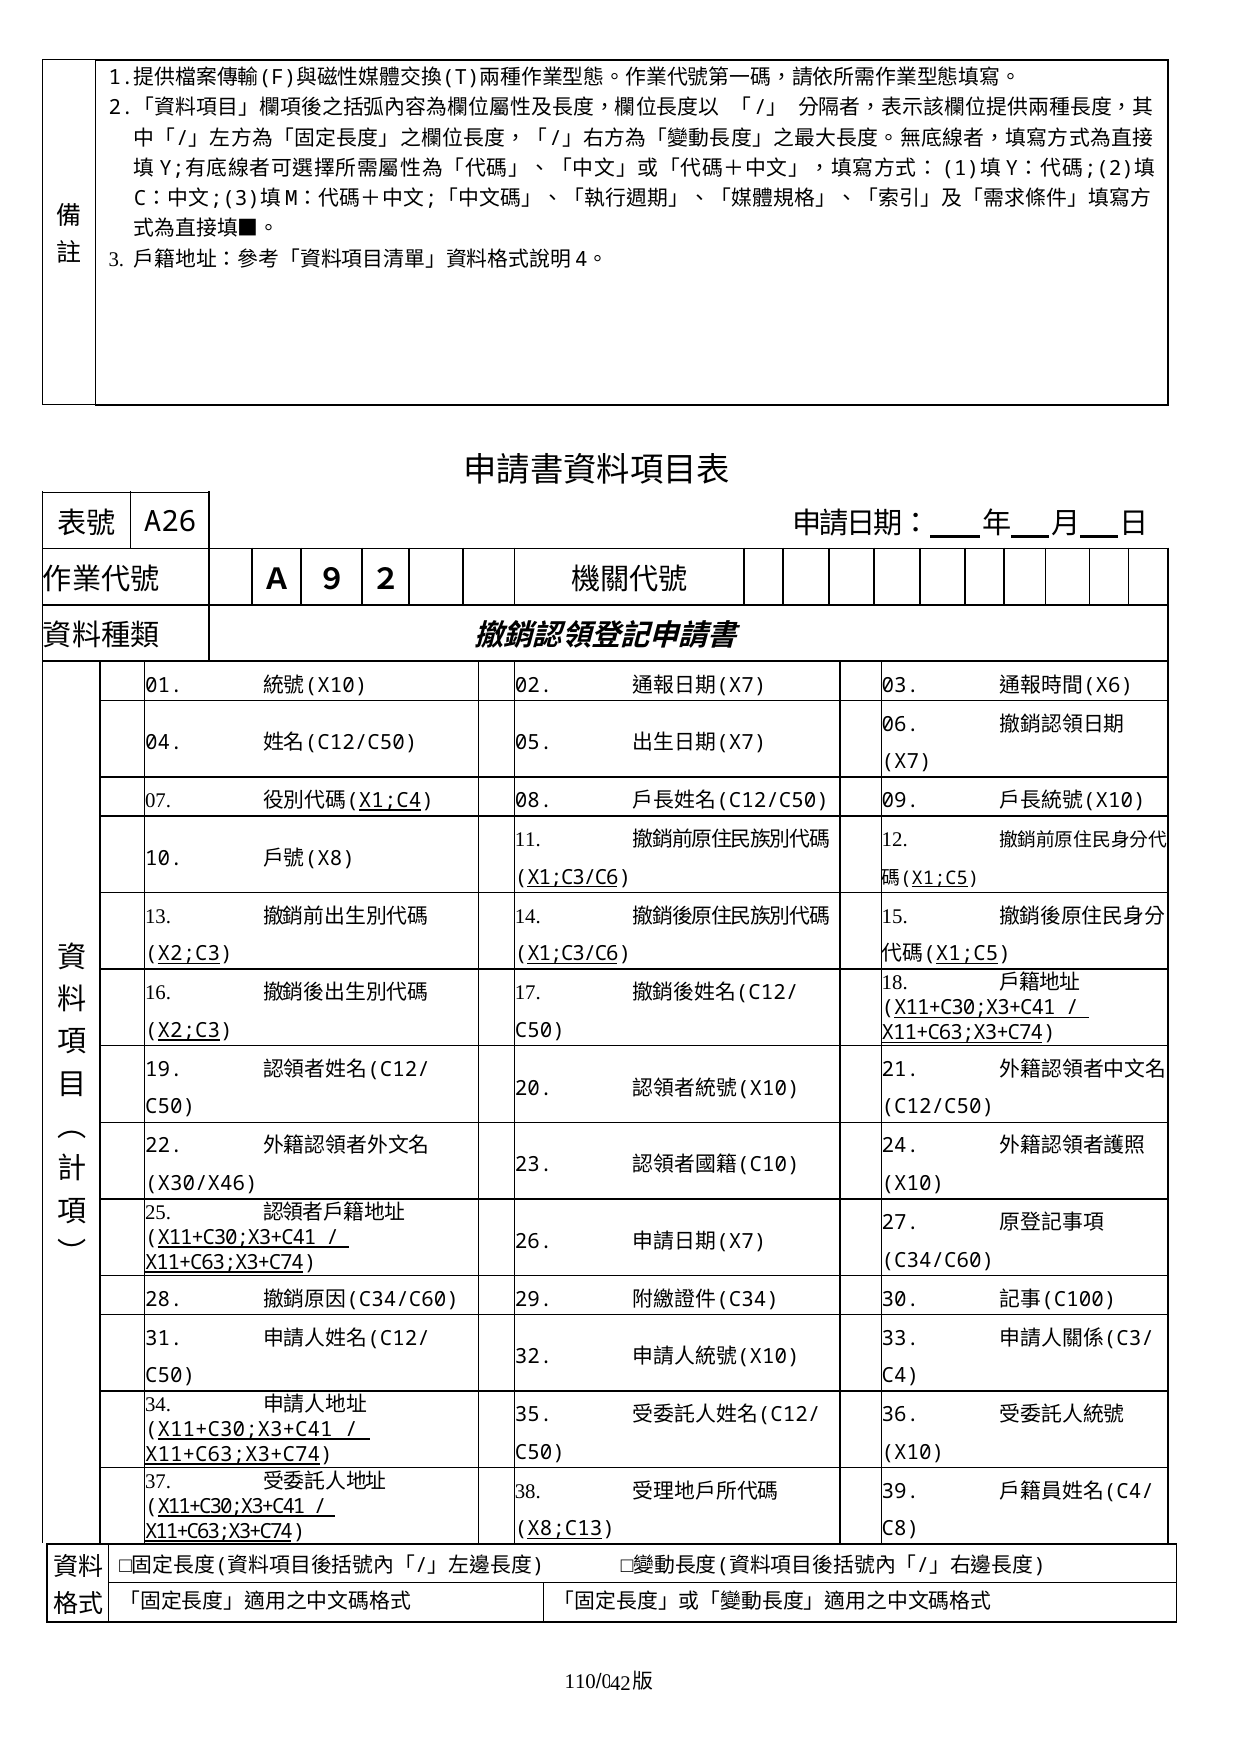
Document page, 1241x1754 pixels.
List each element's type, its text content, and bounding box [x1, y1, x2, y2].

table_cell 戶長統號(X10) [882, 778, 1167, 815]
table_cell [1169, 1314, 1176, 1390]
table_cell 戶籍地址(X11+C30;X3+C41 / X11+C63;X3+C74) [882, 970, 1167, 1045]
table_cell 「固定長度」適用之中文碼格式 [109, 1583, 543, 1621]
table_cell [1169, 700, 1176, 776]
table_cell 附繳證件(C34) [515, 1276, 839, 1313]
table_cell [479, 778, 514, 815]
table_cell 記事(C100) [882, 1276, 1167, 1313]
table_cell 撤銷後出生別代碼(X2;C3) [145, 970, 478, 1045]
table_cell [101, 1392, 144, 1467]
table_cell [101, 701, 144, 776]
table_cell 表號 [43, 493, 130, 548]
table_cell [841, 1200, 881, 1274]
table_cell 認領者國籍(C10) [515, 1123, 839, 1198]
table_cell [841, 1468, 881, 1543]
table_cell 通報時間(X6) [882, 662, 1167, 699]
table_cell □固定長度(資料項目後括號內「/」左邊長度) [109, 1545, 610, 1582]
table_cell [101, 1315, 144, 1390]
table_cell 受理地戶所代碼(X8;C13) [515, 1468, 839, 1543]
table_cell 認領者統號(X10) [515, 1046, 839, 1121]
table_cell 資料項目︵計 項︶ [43, 662, 99, 1543]
table_cell [1151, 491, 1168, 548]
table_cell 撤銷前原住民族別代碼(X1;C3/C6) [515, 817, 839, 892]
table_cell 提供檔案傳輸(F)與磁性媒體交換(T)兩種作業型態。作業代號第一碼，請依所需作業型態填寫。 「資料項目」欄項後之括弧內容為欄位屬性及長度，欄位長度以 「/」 分隔者，表示該欄位提供兩種長度，其中「/」左方為「固定長度」之欄位長度，「/」右方為「變動長度」之最大長度。無底線者，填寫方式為直接填Y;有底線者可選擇所需屬性為「代碼」、「中文」或「代碼＋中文」，填寫方式：(1)填Y：代碼;(2)填C：中文;(3)填M：代碼＋中文;「中文碼」、「執行週期」、「媒體規格」、「索引」及「需求條件」填寫方式為直接填■。 戶籍地址：參考「資料項目清單」資料格式說明4。 [96, 61, 1167, 404]
table_cell [1169, 604, 1176, 660]
table_cell [1169, 1275, 1176, 1313]
table_cell [479, 1200, 514, 1274]
table_cell [841, 701, 881, 776]
table_cell 申請日期： 年 月 日 [210, 491, 1151, 548]
table_cell 撤銷後姓名(C12/C50) [515, 970, 839, 1045]
table_cell 受委託人姓名(C12/C50) [515, 1392, 839, 1467]
table_cell □變動長度(資料項目後括號內「/」右邊長度) [610, 1545, 1176, 1582]
table_cell A26 [131, 493, 208, 548]
table_cell [921, 549, 964, 604]
table_cell 戶籍員姓名(C4/C8) [882, 1468, 1167, 1543]
table_cell [410, 549, 462, 604]
table_cell 申請人統號(X10) [515, 1315, 839, 1390]
table_cell 撤銷認領日期(X7) [882, 701, 1167, 776]
table_cell 備註 [43, 60, 95, 404]
table_cell [1169, 815, 1176, 892]
table_cell [1005, 549, 1045, 604]
table_cell [841, 778, 881, 815]
table_cell [101, 817, 144, 892]
table_cell 申請人地址(X11+C30;X3+C41 / X11+C63;X3+C74) [145, 1392, 478, 1467]
table_cell [966, 549, 1003, 604]
table_cell ９ [302, 549, 361, 604]
table_cell [101, 1200, 144, 1274]
table_cell [841, 893, 881, 968]
table_cell [1169, 548, 1176, 604]
table_cell 撤銷原因(C34/C60) [145, 1276, 478, 1313]
table_cell [830, 549, 873, 604]
table_cell [1169, 660, 1176, 699]
table_cell [1169, 776, 1176, 815]
table_cell 作業代號 [43, 549, 208, 604]
table_cell [1090, 549, 1128, 604]
table_cell [841, 970, 881, 1045]
table_cell 外籍認領者外文名(X30/X46) [145, 1123, 478, 1198]
table_cell [479, 1392, 514, 1467]
table_cell Ａ [253, 549, 300, 604]
table_cell 外籍認領者中文名(C12/C50) [882, 1046, 1167, 1121]
table_cell [875, 549, 919, 604]
table_cell 撤銷認領登記申請書 [210, 606, 1167, 660]
table_cell 資料格式 [48, 1545, 108, 1621]
table_cell [479, 893, 514, 968]
table_cell 機關代號 [515, 549, 743, 604]
table_cell 申請日期(X7) [515, 1200, 839, 1274]
table_cell [745, 549, 782, 604]
table_cell [479, 1046, 514, 1121]
table_cell 撤銷後原住民族別代碼(X1;C3/C6) [515, 893, 839, 968]
table_cell 原登記事項(C34/C60) [882, 1200, 1167, 1274]
table_cell 姓名(C12/C50) [145, 701, 478, 776]
table_cell 撤銷前原住民身分代碼(X1;C5) [882, 817, 1167, 892]
table_cell 認領者戶籍地址(X11+C30;X3+C41 / X11+C63;X3+C74) [145, 1200, 478, 1274]
table_cell [101, 662, 144, 699]
table_cell [841, 1123, 881, 1198]
table_cell 統號(X10) [145, 662, 478, 699]
table_cell 認領者姓名(C12/C50) [145, 1046, 478, 1121]
table_cell [479, 1276, 514, 1313]
table_cell [1169, 892, 1176, 968]
table_cell [1151, 406, 1168, 491]
table_cell [841, 1392, 881, 1467]
table_cell [841, 817, 881, 892]
table_cell [1168, 491, 1176, 548]
table_cell [1169, 968, 1176, 1045]
table_cell [101, 1046, 144, 1121]
table_cell [479, 1468, 514, 1543]
table_cell [479, 970, 514, 1045]
table_cell 役別代碼(X1;C4) [145, 778, 478, 815]
table_cell [1169, 1121, 1176, 1198]
table_cell [1129, 549, 1167, 604]
table_cell [101, 893, 144, 968]
table_cell [1169, 59, 1176, 404]
table_cell 申請人關係(C3/C4) [882, 1315, 1167, 1390]
table_cell 資料種類 [43, 606, 208, 660]
table_cell 撤銷前出生別代碼(X2;C3) [145, 893, 478, 968]
table_cell [841, 662, 881, 699]
table_cell [479, 662, 514, 699]
table_cell [841, 1276, 881, 1313]
table_cell 受委託人統號(X10) [882, 1392, 1167, 1467]
table_cell [1169, 1467, 1176, 1543]
table_cell [464, 549, 514, 604]
table_cell [479, 817, 514, 892]
table_cell [1169, 1045, 1176, 1121]
table_cell 戶長姓名(C12/C50) [515, 778, 839, 815]
table_cell [101, 778, 144, 815]
table_cell [101, 1276, 144, 1313]
table_cell [479, 1123, 514, 1198]
table_cell [1169, 1390, 1176, 1467]
table_cell [841, 1315, 881, 1390]
table_cell [841, 1046, 881, 1121]
table_cell [101, 970, 144, 1045]
table_cell ２ [363, 549, 408, 604]
table_cell 外籍認領者護照(X10) [882, 1123, 1167, 1198]
table_cell 撤銷後原住民身分代碼(X1;C5) [882, 893, 1167, 968]
table_cell [101, 1468, 144, 1543]
table_cell 受委託人地址(X11+C30;X3+C41 / X11+C63;X3+C74) [145, 1468, 478, 1543]
table_cell 出生日期(X7) [515, 701, 839, 776]
table_cell [1169, 1198, 1176, 1274]
table_cell 通報日期(X7) [515, 662, 839, 699]
table_cell [479, 701, 514, 776]
table_cell 「固定長度」或「變動長度」適用之中文碼格式 [544, 1583, 1176, 1621]
table_cell [1168, 404, 1176, 491]
table_cell [1046, 549, 1089, 604]
table_cell 戶號(X8) [145, 817, 478, 892]
table_cell 申請書資料項目表 [43, 405, 1151, 491]
table_cell [479, 1315, 514, 1390]
table_cell [101, 1123, 144, 1198]
table_cell [210, 549, 251, 604]
table_cell 申請人姓名(C12/C50) [145, 1315, 478, 1390]
table_cell [784, 549, 828, 604]
